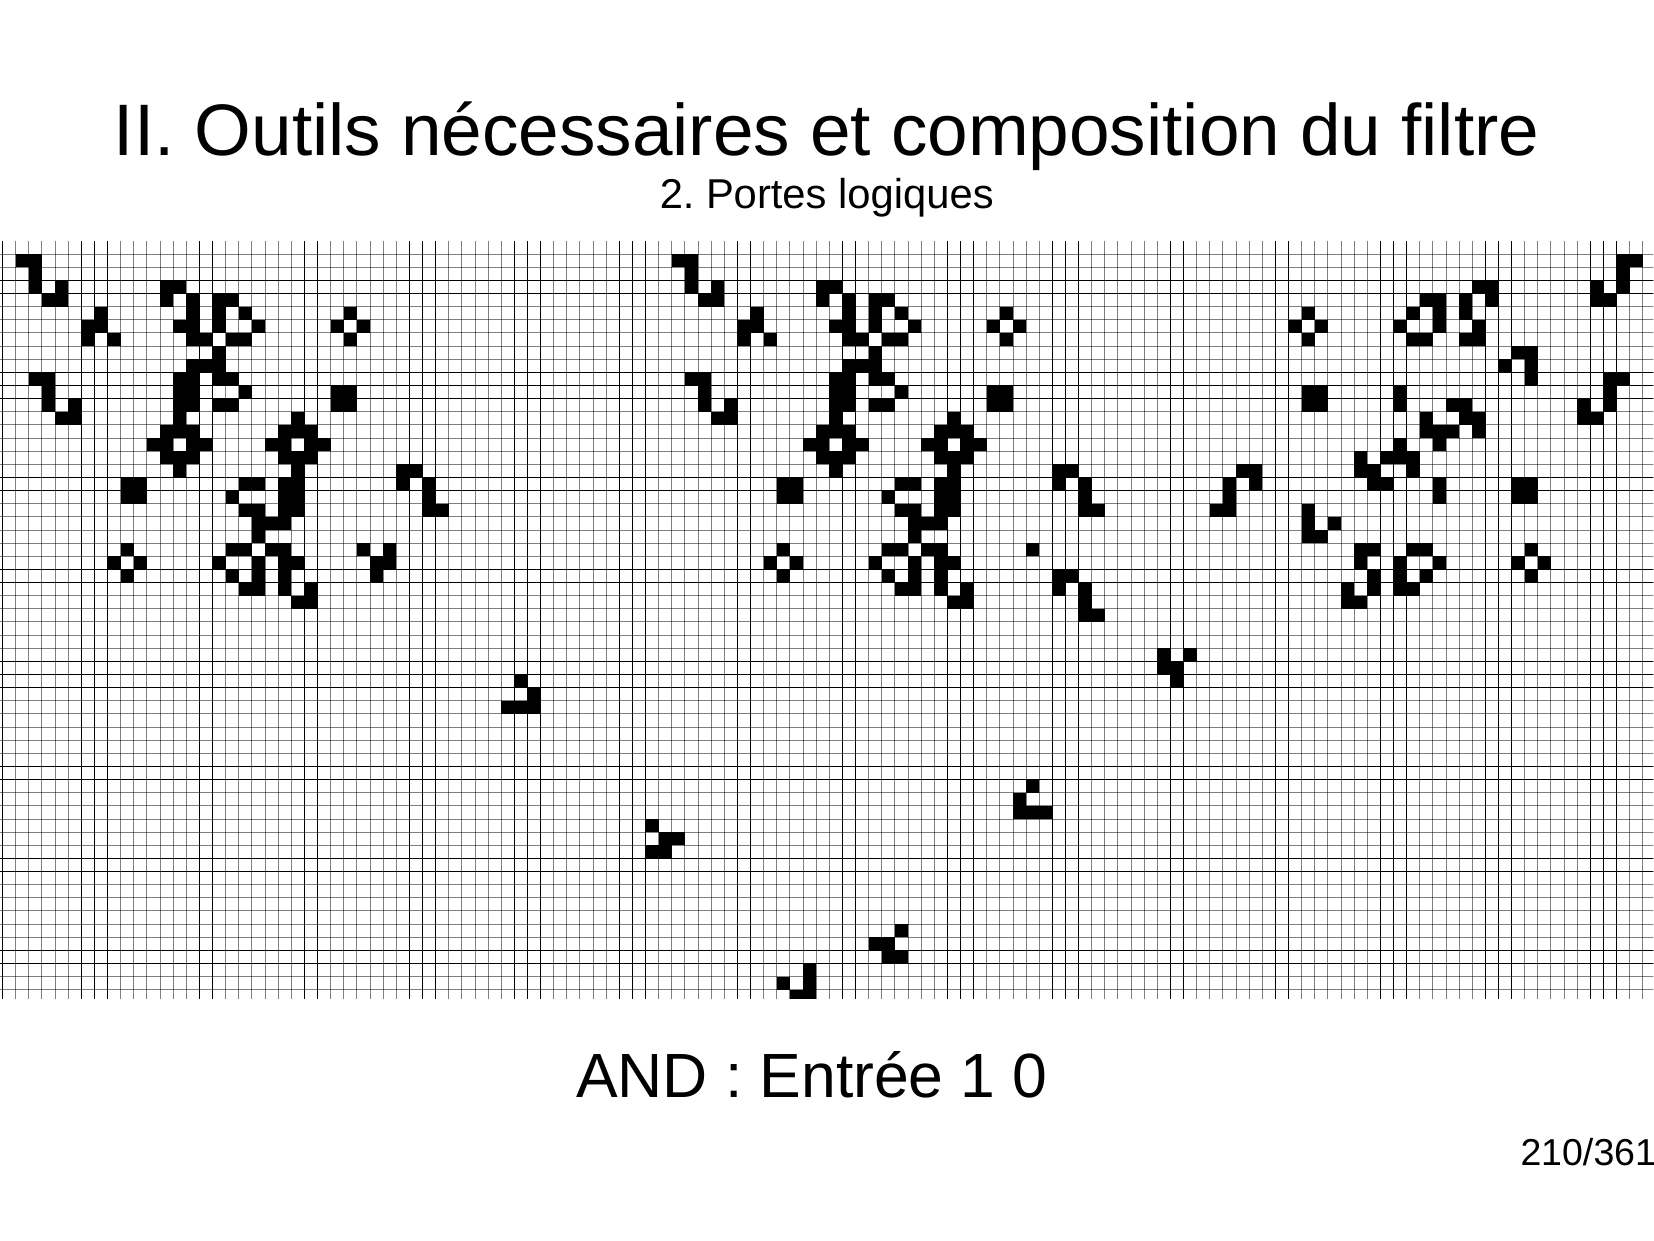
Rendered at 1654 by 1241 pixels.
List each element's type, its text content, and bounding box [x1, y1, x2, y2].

text_box <number>/361 [1505, 1124, 1654, 1182]
title II. Outils nécessaires et composition du filtre 2. Portes logiques [82, 49, 1572, 257]
text_box AND : Entrée 1 0 [561, 1033, 1064, 1119]
picture [0, 241, 1654, 999]
